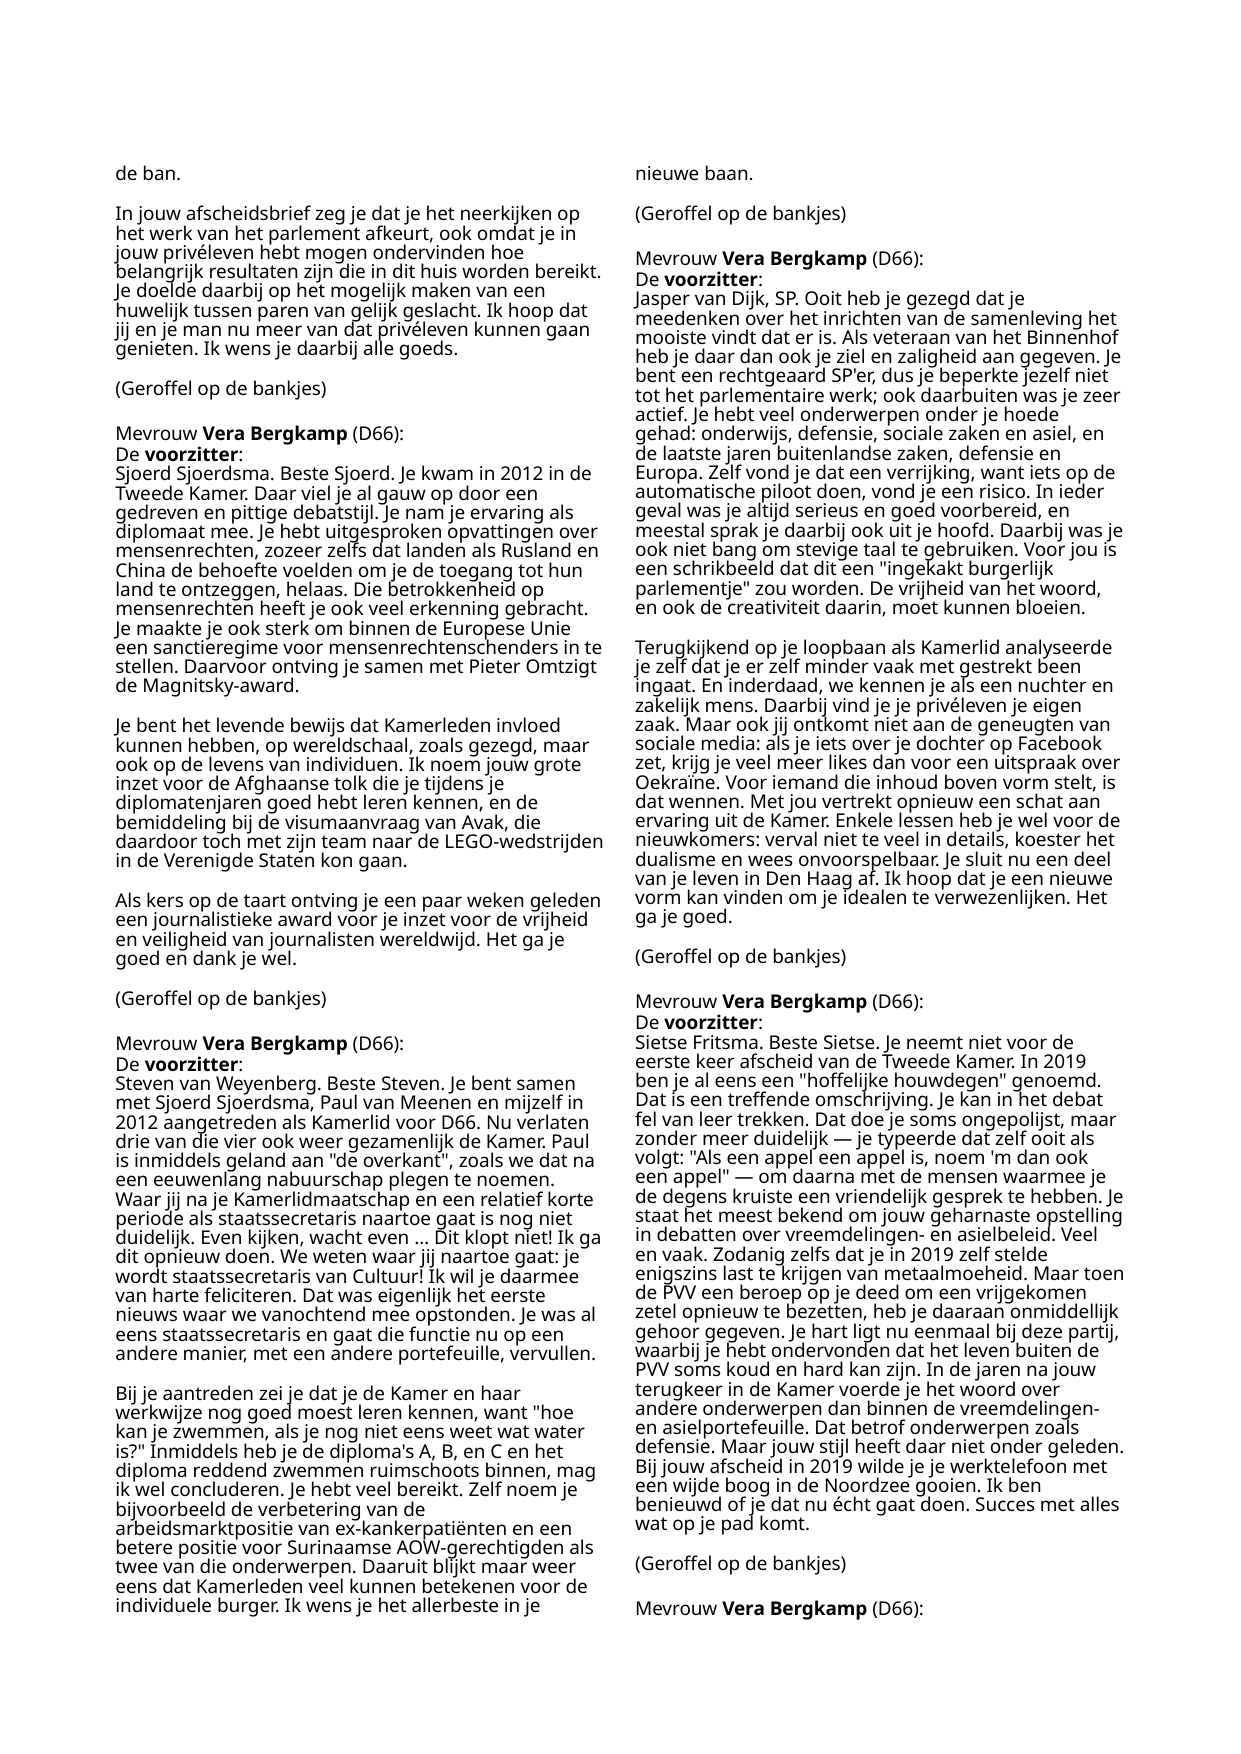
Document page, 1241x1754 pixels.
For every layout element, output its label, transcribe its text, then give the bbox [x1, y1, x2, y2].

text Mevrouw Vera Bergkamp (D66): [115, 1030, 605, 1056]
text (Geroffel op de bankjes) [635, 205, 1125, 224]
text Terugkijkend op je loopbaan als Kamerlid analyseerde je zelf dat je er zelf minder vaak met gestrekt been ingaat. En inderdaad, we kennen je als een nuchter en zakelijk mens. Daarbij vind je je privéleven je eigen zaak. Maar ook jij ontkomt niet aan de geneugten van sociale media: als je iets over je dochter op Facebook zet, krijg je veel meer likes dan voor een uitspraak over Oekraïne. Voor iemand die inhoud boven vorm stelt, is dat wennen. Met jou vertrekt opnieuw een schat aan ervaring uit de Kamer. Enkele lessen heb je wel voor de nieuwkomers: verval niet te veel in details, koester het dualisme en wees onvoorspelbaar. Je sluit nu een deel van je leven in Den Haag af. Ik hoop dat je een nieuwe vorm kan vinden om je idealen te verwezenlijken. Het ga je goed. [635, 639, 1125, 928]
text Mevrouw Vera Bergkamp (D66): [635, 989, 1125, 1014]
text Mevrouw Vera Bergkamp (D66): [115, 420, 605, 446]
text De voorzitter: [115, 1056, 605, 1075]
text Mevrouw Vera Bergkamp (D66): [635, 1596, 1125, 1621]
text Sjoerd Sjoerdsma. Beste Sjoerd. Je kwam in 2012 in de Tweede Kamer. Daar viel je al gauw op door een gedreven en pittige debatstijl. Je nam je ervaring als diplomaat mee. Je hebt uitgesproken opvattingen over mensenrechten, zozeer zelfs dat landen als Rusland en China de behoefte voelden om je de toegang tot hun land te ontzeggen, helaas. Die betrokkenheid op mensenrechten heeft je ook veel erkenning gebracht. Je maakte je ook sterk om binnen de Europese Unie een sanctieregime voor mensenrechtenschenders in te stellen. Daarvoor ontving je samen met Pieter Omtzigt de Magnitsky-award. [115, 465, 605, 697]
text Je bent het levende bewijs dat Kamerleden invloed kunnen hebben, op wereldschaal, zoals gezegd, maar ook op de levens van individuen. Ik noem jouw grote inzet voor de Afghaanse tolk die je tijdens je diplomatenjaren goed hebt leren kennen, en de bemiddeling bij de visumaanvraag van Avak, die daardoor toch met zijn team naar de LEGO-wedstrijden in de Verenigde Staten kon gaan. [115, 717, 605, 871]
text (Geroffel op de bankjes) [635, 1555, 1125, 1575]
text De voorzitter: [115, 446, 605, 465]
text Mevrouw Vera Bergkamp (D66): [635, 245, 1125, 271]
text nieuwe baan. [635, 165, 1125, 184]
text de ban. [115, 165, 605, 184]
text (Geroffel op de bankjes) [115, 990, 605, 1009]
text Jasper van Dijk, SP. Ooit heb je gezegd dat je meedenken over het inrichten van de samenleving het mooiste vindt dat er is. Als veteraan van het Binnenhof heb je daar dan ook je ziel en zaligheid aan gegeven. Je bent een rechtgeaard SP'er, dus je beperkte jezelf niet tot het parlementaire werk; ook daarbuiten was je zeer actief. Je hebt veel onderwerpen onder je hoede gehad: onderwijs, defensie, sociale zaken en asiel, en de laatste jaren buitenlandse zaken, defensie en Europa. Zelf vond je dat een verrijking, want iets op de automatische piloot doen, vond je een risico. In ieder geval was je altijd serieus en goed voorbereid, en meestal sprak je daarbij ook uit je hoofd. Daarbij was je ook niet bang om stevige taal te gebruiken. Voor jou is een schrikbeeld dat dit een "ingekakt burgerlijk parlementje" zou worden. De vrijheid van het woord, en ook de creativiteit daarin, moet kunnen bloeien. [635, 290, 1125, 618]
text (Geroffel op de bankjes) [115, 380, 605, 399]
text (Geroffel op de bankjes) [635, 948, 1125, 968]
text Sietse Fritsma. Beste Sietse. Je neemt niet voor de eerste keer afscheid van de Tweede Kamer. In 2019 ben je al eens een "hoffelijke houwdegen" genoemd. Dat is een treffende omschrijving. Je kan in het debat fel van leer trekken. Dat doe je soms ongepolijst, maar zonder meer duidelijk — je typeerde dat zelf ooit als volgt: "Als een appel een appel is, noem 'm dan ook een appel" — om daarna met de mensen waarmee je de degens kruiste een vriendelijk gesprek te hebben. Je staat het meest bekend om jouw geharnaste opstelling in debatten over vreemdelingen- en asielbeleid. Veel en vaak. Zodanig zelfs dat je in 2019 zelf stelde enigszins last te krijgen van metaalmoeheid. Maar toen de PVV een beroep op je deed om een vrijgekomen zetel opnieuw te bezetten, heb je daaraan onmiddellijk gehoor gegeven. Je hart ligt nu eenmaal bij deze partij, waarbij je hebt ondervonden dat het leven buiten de PVV soms koud en hard kan zijn. In de jaren na jouw terugkeer in de Kamer voerde je het woord over andere onderwerpen dan binnen de vreemdelingen- en asielportefeuille. Dat betrof onderwerpen zoals defensie. Maar jouw stijl heeft daar niet onder geleden. Bij jouw afscheid in 2019 wilde je je werktelefoon met een wijde boog in de Noordzee gooien. Ik ben benieuwd of je dat nu écht gaat doen. Succes met alles wat op je pad komt. [635, 1034, 1125, 1535]
text De voorzitter: [635, 1014, 1125, 1034]
text In jouw afscheidsbrief zeg je dat je het neerkijken op het werk van het parlement afkeurt, ook omdat je in jouw privéleven hebt mogen ondervinden hoe belangrijk resultaten zijn die in dit huis worden bereikt. Je doelde daarbij op het mogelijk maken van een huwelijk tussen paren van gelijk geslacht. Ik hoop dat jij en je man nu meer van dat privéleven kunnen gaan genieten. Ik wens je daarbij alle goeds. [115, 205, 605, 359]
text Bij je aantreden zei je dat je de Kamer en haar werkwijze nog goed moest leren kennen, want "hoe kan je zwemmen, als je nog niet eens weet wat water is?" Inmiddels heb je de diploma's A, B, en C en het diploma reddend zwemmen ruimschoots binnen, mag ik wel concluderen. Je hebt veel bereikt. Zelf noem je bijvoorbeeld de verbetering van de arbeidsmarktpositie van ex-kankerpatiënten en een betere positie voor Surinaamse AOW-gerechtigden als twee van die onderwerpen. Daaruit blijkt maar weer eens dat Kamerleden veel kunnen betekenen voor de individuele burger. Ik wens je het allerbeste in je [115, 1385, 605, 1616]
text Als kers op de taart ontving je een paar weken geleden een journalistieke award voor je inzet voor de vrijheid en veiligheid van journalisten wereldwijd. Het ga je goed en dank je wel. [115, 892, 605, 969]
text De voorzitter: [635, 271, 1125, 290]
text Steven van Weyenberg. Beste Steven. Je bent samen met Sjoerd Sjoerdsma, Paul van Meenen en mijzelf in 2012 aangetreden als Kamerlid voor D66. Nu verlaten drie van die vier ook weer gezamenlijk de Kamer. Paul is inmiddels geland aan "de overkant", zoals we dat na een eeuwenlang nabuurschap plegen te noemen. Waar jij na je Kamerlidmaatschap en een relatief korte periode als staatssecretaris naartoe gaat is nog niet duidelijk. Even kijken, wacht even … Dit klopt niet! Ik ga dit opnieuw doen. We weten waar jij naartoe gaat: je wordt staatssecretaris van Cultuur! Ik wil je daarmee van harte feliciteren. Dat was eigenlijk het eerste nieuws waar we vanochtend mee opstonden. Je was al eens staatssecretaris en gaat die functie nu op een andere manier, met een andere portefeuille, vervullen. [115, 1075, 605, 1364]
